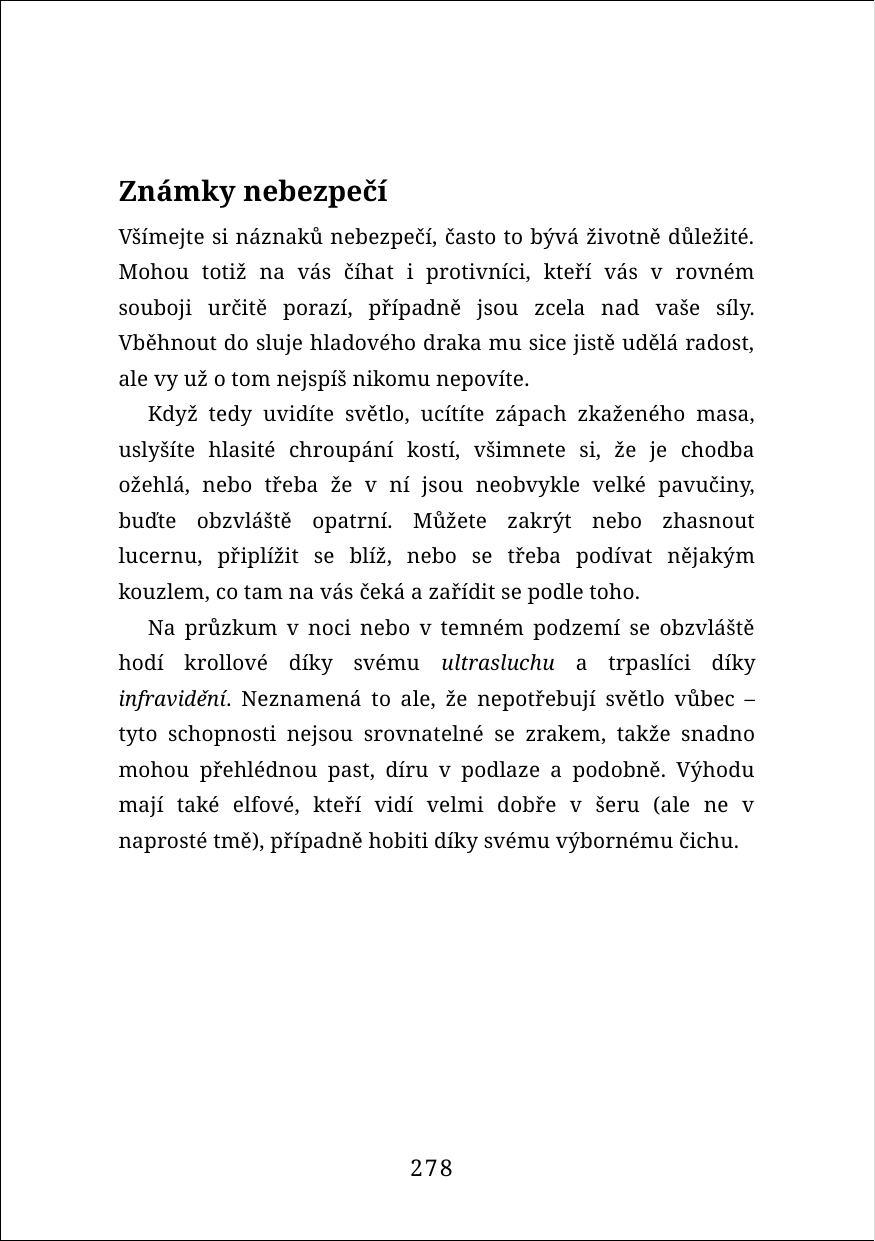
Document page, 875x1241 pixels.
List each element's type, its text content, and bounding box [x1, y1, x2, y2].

subtitle Známky nebezpečí [118, 172, 756, 210]
text Všímejte si náznaků nebezpečí, často to bývá životně důležité. Mohou totiž na vás číhat i protivníci, kteří vás v rovném souboji určitě porazí, případně jsou zcela nad vaše síly. Vběhnout do sluje hladového draka mu sice jistě udělá radost, ale vy už o tom nejspíš nikomu nepovíte. Když tedy uvidíte světlo, ucítíte zápach zkaženého masa, uslyšíte hlasité chroupání kostí, všimnete si, že je chodba ožehlá, nebo třeba že v ní jsou neobvykle velké pavučiny, buďte obzvláště opatrní. Můžete zakrýt nebo zhasnout lucernu, připlížit se blíž, nebo se třeba podívat nějakým kouzlem, co tam na vás čeká a zařídit se podle toho. Na průzkum v noci nebo v temném podzemí se obzvláště hodí krollové díky svému ultrasluchu a trpaslíci díky infravidění. Neznamená to ale, že nepotřebují světlo vůbec – tyto schopnosti nejsou srovnatelné se zrakem, takže snadno mohou přehlédnou past, díru v podlaze a podobně. Výhodu mají také elfové, kteří vidí velmi dobře v šeru (ale ne v naprosté tmě), případně hobiti díky svému výbornému čichu. [118, 222, 756, 854]
